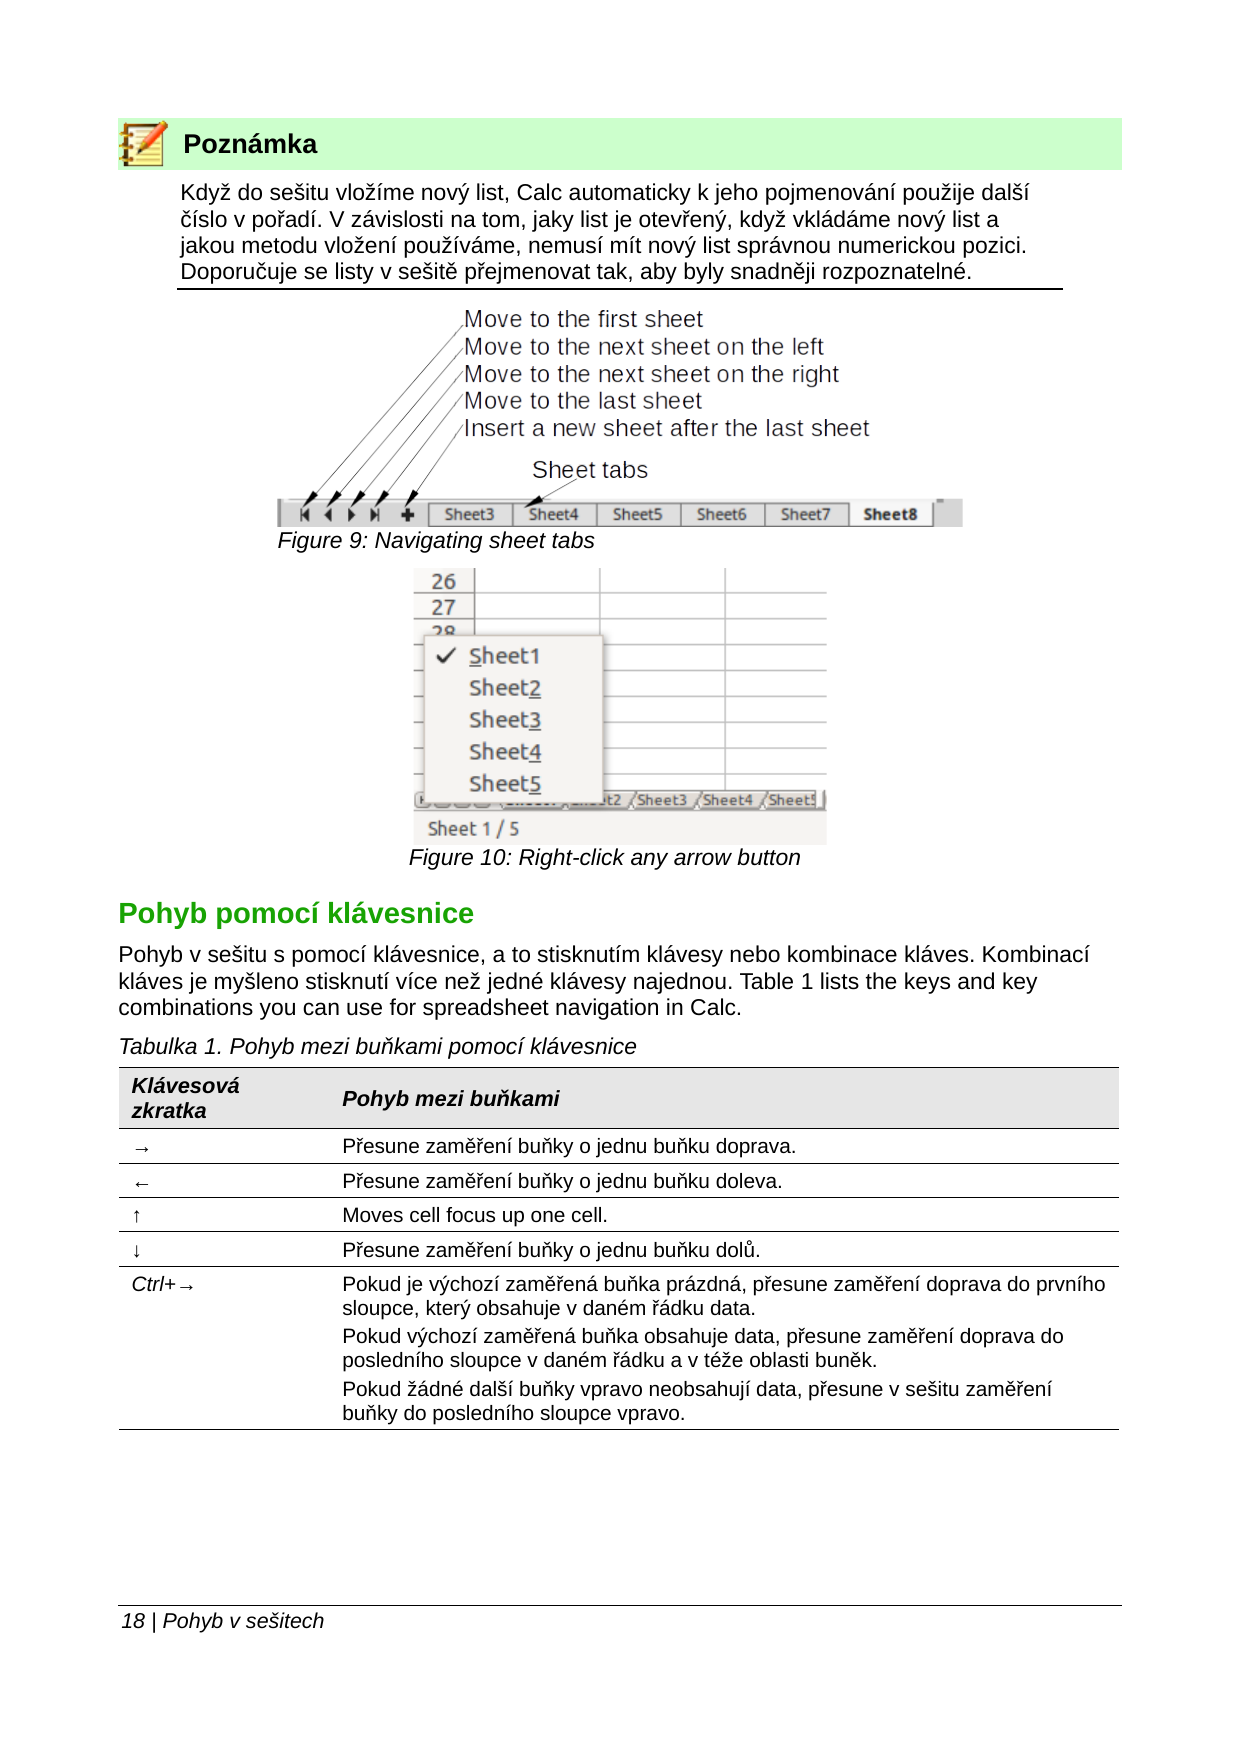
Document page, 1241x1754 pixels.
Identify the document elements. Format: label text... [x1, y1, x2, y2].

table_cell Ctrl+→ [119, 1267, 330, 1429]
subtitle Poznámka [118, 118, 1122, 170]
picture [277, 310, 963, 527]
table_cell Přesune zaměření buňky o jednu buňku dolů. [330, 1232, 1119, 1266]
text Pohyb v sešitu s pomocí klávesnice, a to stisknutím klávesy nebo kombinace kláves. Kombinací kláves je myšleno stisknutí více než jedné klávesy najednou. Table 1 lists the keys and key combinations you can use for spreadsheet navigation in Calc. [118, 941, 1122, 1021]
table_header Pohyb mezi buňkami [330, 1068, 1119, 1128]
subtitle Pohyb pomocí klávesnice [118, 896, 1122, 930]
picture [413, 568, 827, 845]
text Figure 10: Right-click any arrow button [409, 568, 832, 871]
table_cell Přesune zaměření buňky o jednu buňku doprava. [330, 1129, 1119, 1162]
table_cell ← [119, 1164, 330, 1197]
picture [119, 119, 170, 170]
table_cell ↑ [119, 1198, 330, 1231]
text Když do sešitu vložíme nový list, Calc automaticky k jeho pojmenování použije další číslo v pořadí. V závislosti na tom, jaky list je otevřený, když vkládáme nový list a jakou metodu vložení používáme, nemusí mít nový list správnou numerickou pozici. Doporučuje se listy v sešitě přejmenovat tak, aby byly snadněji rozpoznatelné. [177, 176, 1063, 288]
table_cell Přesune zaměření buňky o jednu buňku doleva. [330, 1164, 1119, 1197]
table_cell Moves cell focus up one cell. [330, 1198, 1119, 1231]
table_cell Pokud je výchozí zaměřená buňka prázdná, přesune zaměření doprava do prvního sloupce, který obsahuje v daném řádku data. Pokud výchozí zaměřená buňka obsahuje data, přesune zaměření doprava do posledního sloupce v daném řádku a v téže oblasti buněk. Pokud žádné další buňky vpravo neobsahují data, přesune v sešitu zaměření buňky do posledního sloupce vpravo. [330, 1267, 1119, 1429]
table_header Klávesová zkratka [119, 1068, 330, 1128]
text Tabulka 1. Pohyb mezi buňkami pomocí klávesnice [118, 1033, 1122, 1059]
text Figure 9: Navigating sheet tabs [277, 527, 963, 553]
table_cell → [119, 1129, 330, 1162]
table_cell ↓ [119, 1232, 330, 1266]
